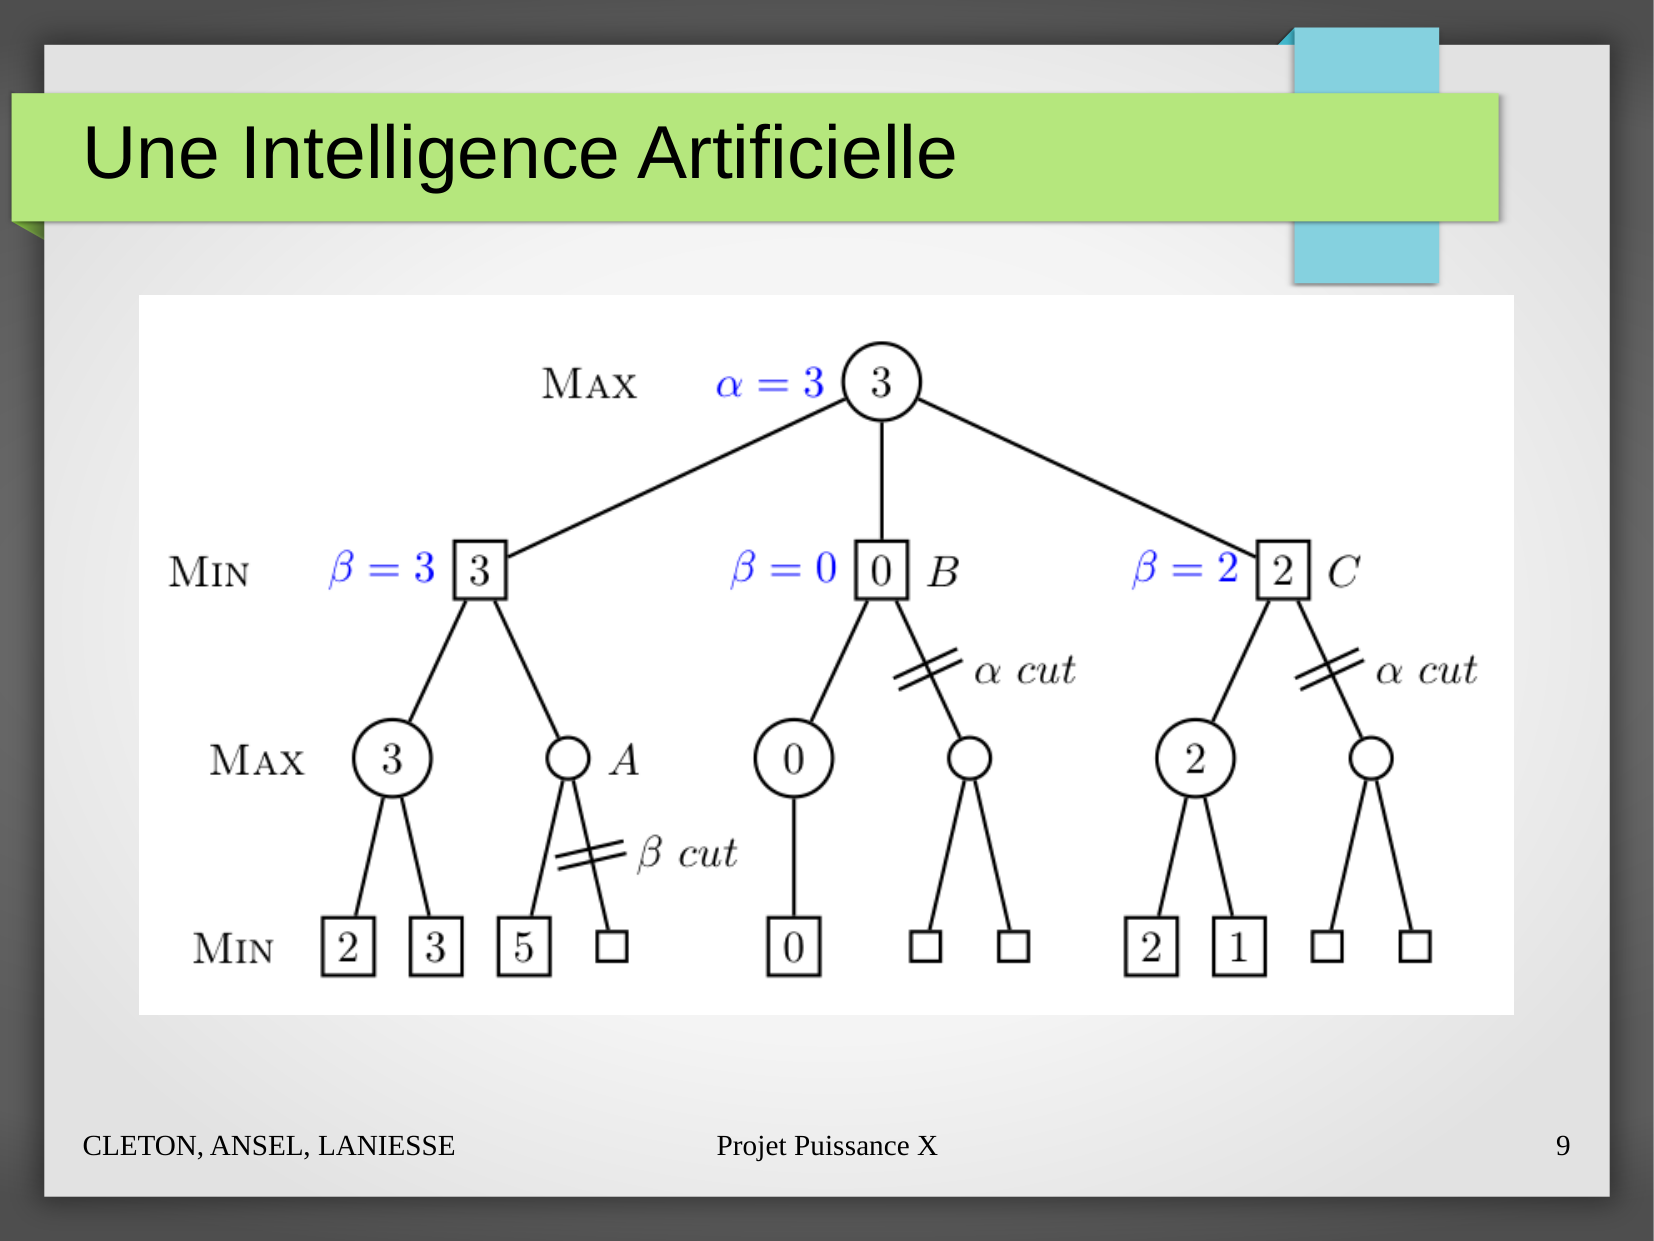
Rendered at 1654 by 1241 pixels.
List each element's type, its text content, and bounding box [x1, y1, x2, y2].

picture [0, 0, 1654, 1241]
title Une Intelligence Artificielle [82, 49, 1571, 257]
